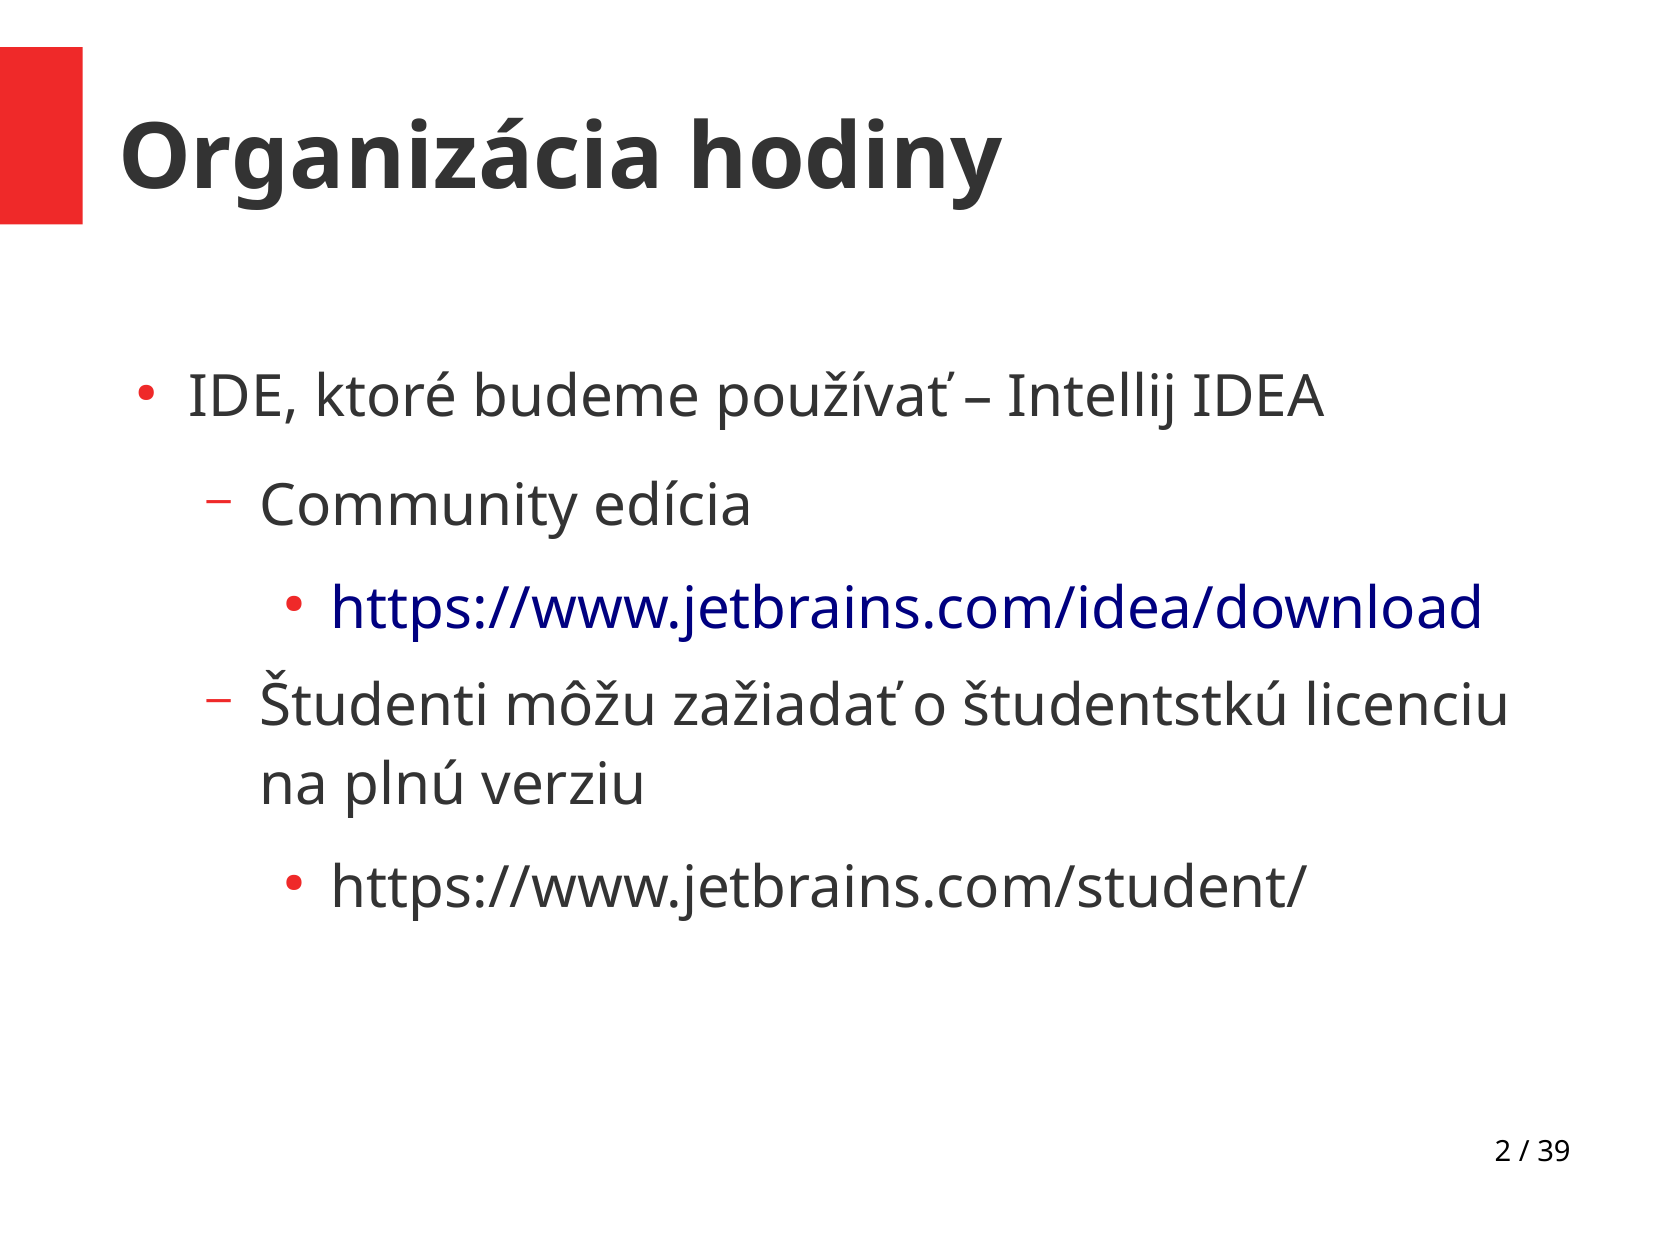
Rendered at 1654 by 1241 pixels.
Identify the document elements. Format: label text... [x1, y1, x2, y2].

list IDE, ktoré budeme používať – Intellij IDEA Community edícia https://www.jetbrains.com/idea/download Študenti môžu zažiadať o študentstkú licenciu na plnú verziu https://www.jetbrains.com/student/ [118, 354, 1536, 1074]
title Organizácia hodiny [118, 49, 1571, 257]
